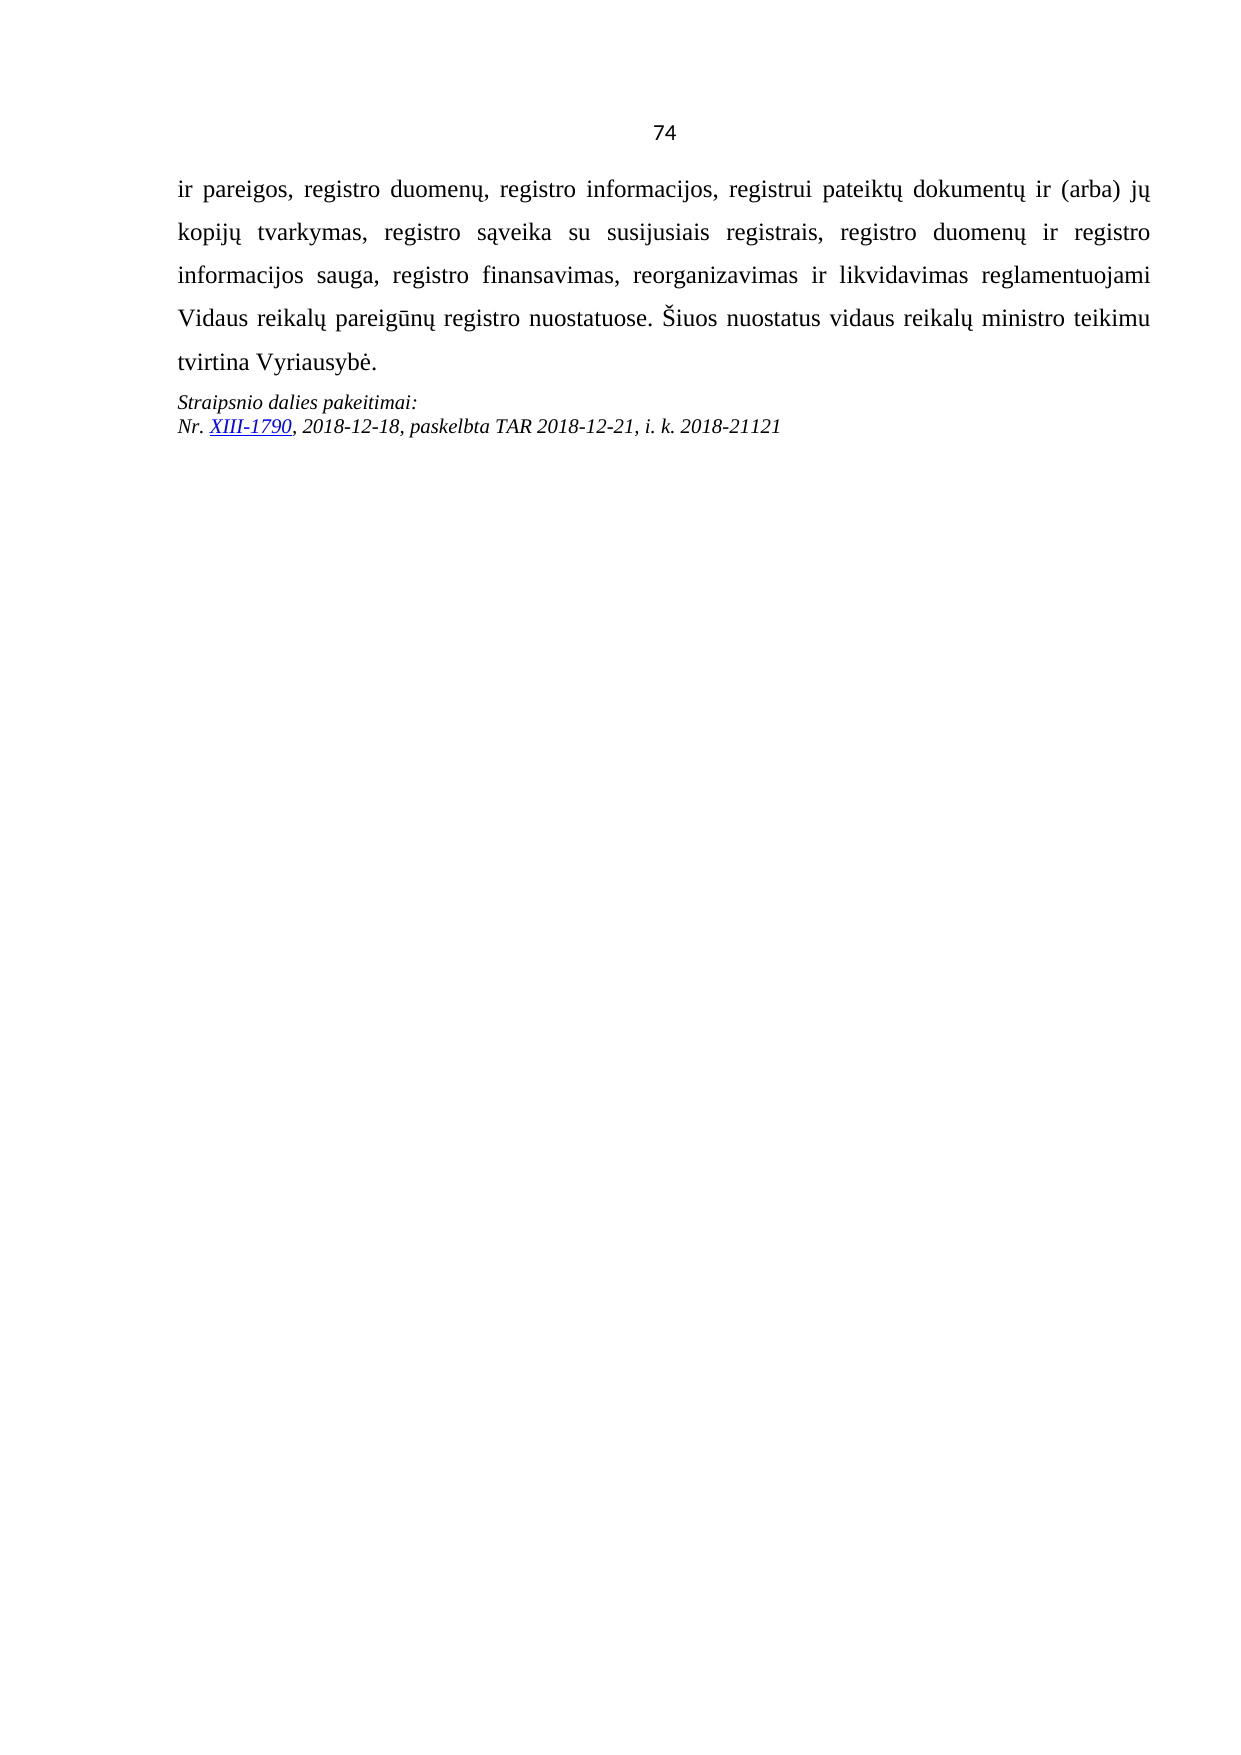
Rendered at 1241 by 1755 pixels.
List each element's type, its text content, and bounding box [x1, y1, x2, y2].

text Nr. XIII-1790, 2018-12-18, paskelbta TAR 2018-12-21, i. k. 2018-21121 [177, 414, 1152, 438]
text ir pareigos, registro duomenų, registro informacijos, registrui pateiktų dokumentų ir (arba) jų kopijų tvarkymas, registro sąveika su susijusiais registrais, registro duomenų ir registro informacijos sauga, registro finansavimas, reorganizavimas ir likvidavimas reglamentuojami Vidaus reikalų pareigūnų registro nuostatuose. Šiuos nuostatus vidaus reikalų ministro teikimu tvirtina Vyriausybė. [177, 174, 1152, 375]
text Straipsnio dalies pakeitimai: [177, 390, 1152, 414]
